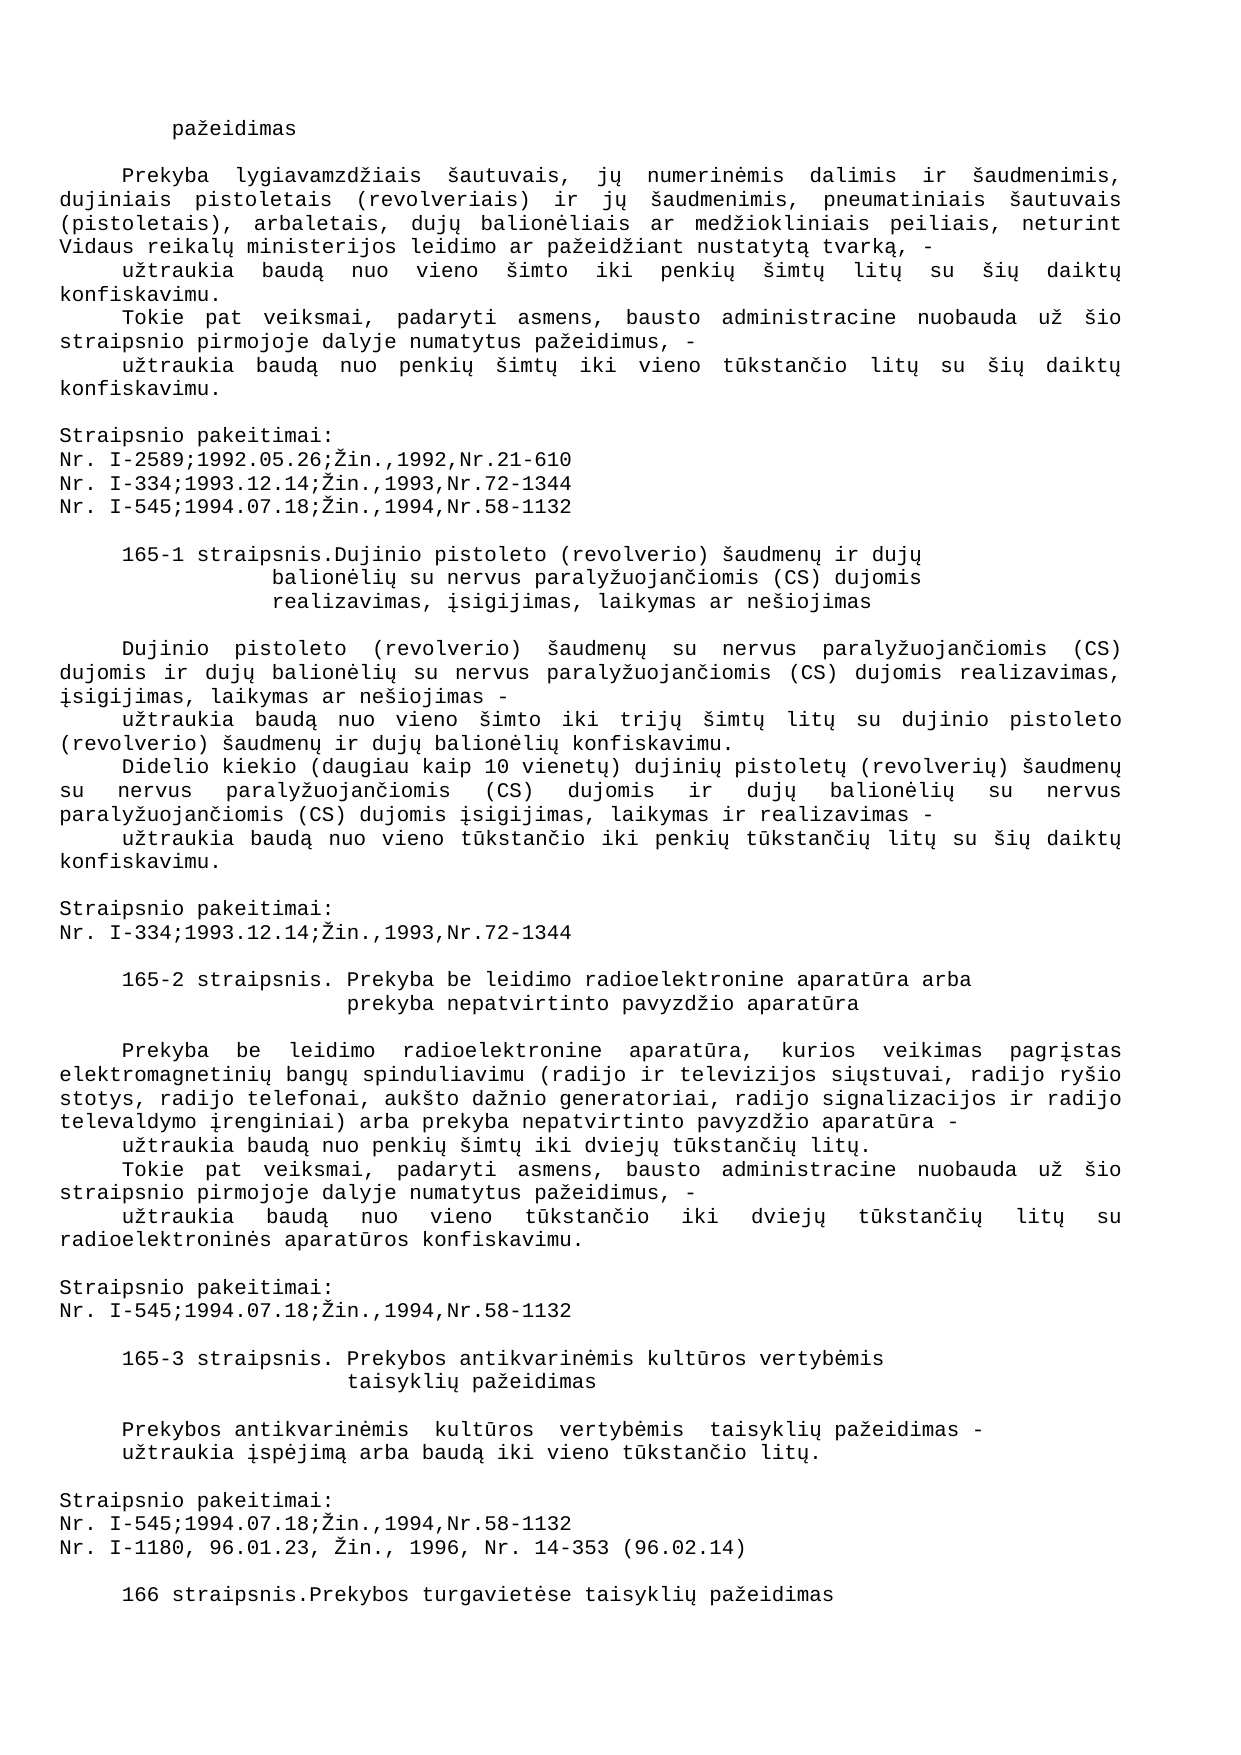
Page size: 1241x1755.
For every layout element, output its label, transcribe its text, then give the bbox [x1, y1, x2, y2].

text 165-1 straipsnis.Dujinio pistoleto (revolverio) šaudmenų ir dujų [59, 544, 1122, 567]
text realizavimas, įsigijimas, laikymas ar nešiojimas [59, 591, 1122, 615]
text užtraukia baudą nuo penkių šimtų iki dviejų tūkstančių litų. [59, 1135, 1122, 1158]
text Straipsnio pakeitimai: [59, 426, 1122, 449]
text Straipsnio pakeitimai: [59, 1489, 1122, 1513]
text 166 straipsnis.Prekybos turgavietėse taisyklių pažeidimas [59, 1584, 1122, 1608]
text Nr. I-545;1994.07.18;Žin.,1994,Nr.58-1132 [59, 1513, 1122, 1537]
text Didelio kiekio (daugiau kaip 10 vienetų) dujinių pistoletų (revolverių) šaudmenų su nervus paralyžuojančiomis (CS) dujomis ir dujų balionėlių su nervus paralyžuojančiomis (CS) dujomis įsigijimas, laikymas ir realizavimas - [59, 757, 1122, 827]
text Nr. I-1180, 96.01.23, Žin., 1996, Nr. 14-353 (96.02.14) [59, 1537, 1122, 1561]
text užtraukia baudą nuo vieno šimto iki penkių šimtų litų su šių daiktų konfiskavimu. [59, 260, 1122, 307]
text Dujinio pistoleto (revolverio) šaudmenų su nervus paralyžuojančiomis (CS) dujomis ir dujų balionėlių su nervus paralyžuojančiomis (CS) dujomis realizavimas, įsigijimas, laikymas ar nešiojimas - [59, 638, 1122, 709]
text prekyba nepatvirtinto pavyzdžio aparatūra [59, 993, 1122, 1017]
text Prekybos antikvarinėmis kultūros vertybėmis taisyklių pažeidimas - [59, 1419, 1122, 1442]
text Tokie pat veiksmai, padaryti asmens, bausto administracine nuobauda už šio straipsnio pirmojoje dalyje numatytus pažeidimus, - [59, 1158, 1122, 1206]
text užtraukia baudą nuo vieno tūkstančio iki penkių tūkstančių litų su šių daiktų konfiskavimu. [59, 827, 1122, 875]
text pažeidimas [59, 118, 1122, 142]
text Nr. I-334;1993.12.14;Žin.,1993,Nr.72-1344 [59, 473, 1122, 496]
text užtraukia baudą nuo vieno tūkstančio iki dviejų tūkstančių litų su radioelektroninės aparatūros konfiskavimu. [59, 1206, 1122, 1253]
text Straipsnio pakeitimai: [59, 1277, 1122, 1300]
text Prekyba be leidimo radioelektronine aparatūra, kurios veikimas pagrįstas elektromagnetinių bangų spinduliavimu (radijo ir televizijos siųstuvai, radijo ryšio stotys, radijo telefonai, aukšto dažnio generatoriai, radijo signalizacijos ir radijo televaldymo įrenginiai) arba prekyba nepatvirtinto pavyzdžio aparatūra - [59, 1040, 1122, 1135]
text balionėlių su nervus paralyžuojančiomis (CS) dujomis [59, 567, 1122, 591]
text Tokie pat veiksmai, padaryti asmens, bausto administracine nuobauda už šio straipsnio pirmojoje dalyje numatytus pažeidimus, - [59, 307, 1122, 354]
text užtraukia baudą nuo penkių šimtų iki vieno tūkstančio litų su šių daiktų konfiskavimu. [59, 354, 1122, 402]
text Nr. I-545;1994.07.18;Žin.,1994,Nr.58-1132 [59, 1300, 1122, 1324]
text Nr. I-334;1993.12.14;Žin.,1993,Nr.72-1344 [59, 922, 1122, 946]
text 165-2 straipsnis. Prekyba be leidimo radioelektronine aparatūra arba [59, 969, 1122, 993]
text Prekyba lygiavamzdžiais šautuvais, jų numerinėmis dalimis ir šaudmenimis, dujiniais pistoletais (revolveriais) ir jų šaudmenimis, pneumatiniais šautuvais (pistoletais), arbaletais, dujų balionėliais ar medžiokliniais peiliais, neturint Vidaus reikalų ministerijos leidimo ar pažeidžiant nustatytą tvarką, - [59, 165, 1122, 260]
text užtraukia baudą nuo vieno šimto iki trijų šimtų litų su dujinio pistoleto (revolverio) šaudmenų ir dujų balionėlių konfiskavimu. [59, 709, 1122, 757]
text Nr. I-2589;1992.05.26;Žin.,1992,Nr.21-610 [59, 449, 1122, 473]
text užtraukia įspėjimą arba baudą iki vieno tūkstančio litų. [59, 1442, 1122, 1466]
text taisyklių pažeidimas [59, 1371, 1122, 1395]
text 165-3 straipsnis. Prekybos antikvarinėmis kultūros vertybėmis [59, 1348, 1122, 1371]
text Straipsnio pakeitimai: [59, 898, 1122, 922]
text Nr. I-545;1994.07.18;Žin.,1994,Nr.58-1132 [59, 496, 1122, 520]
